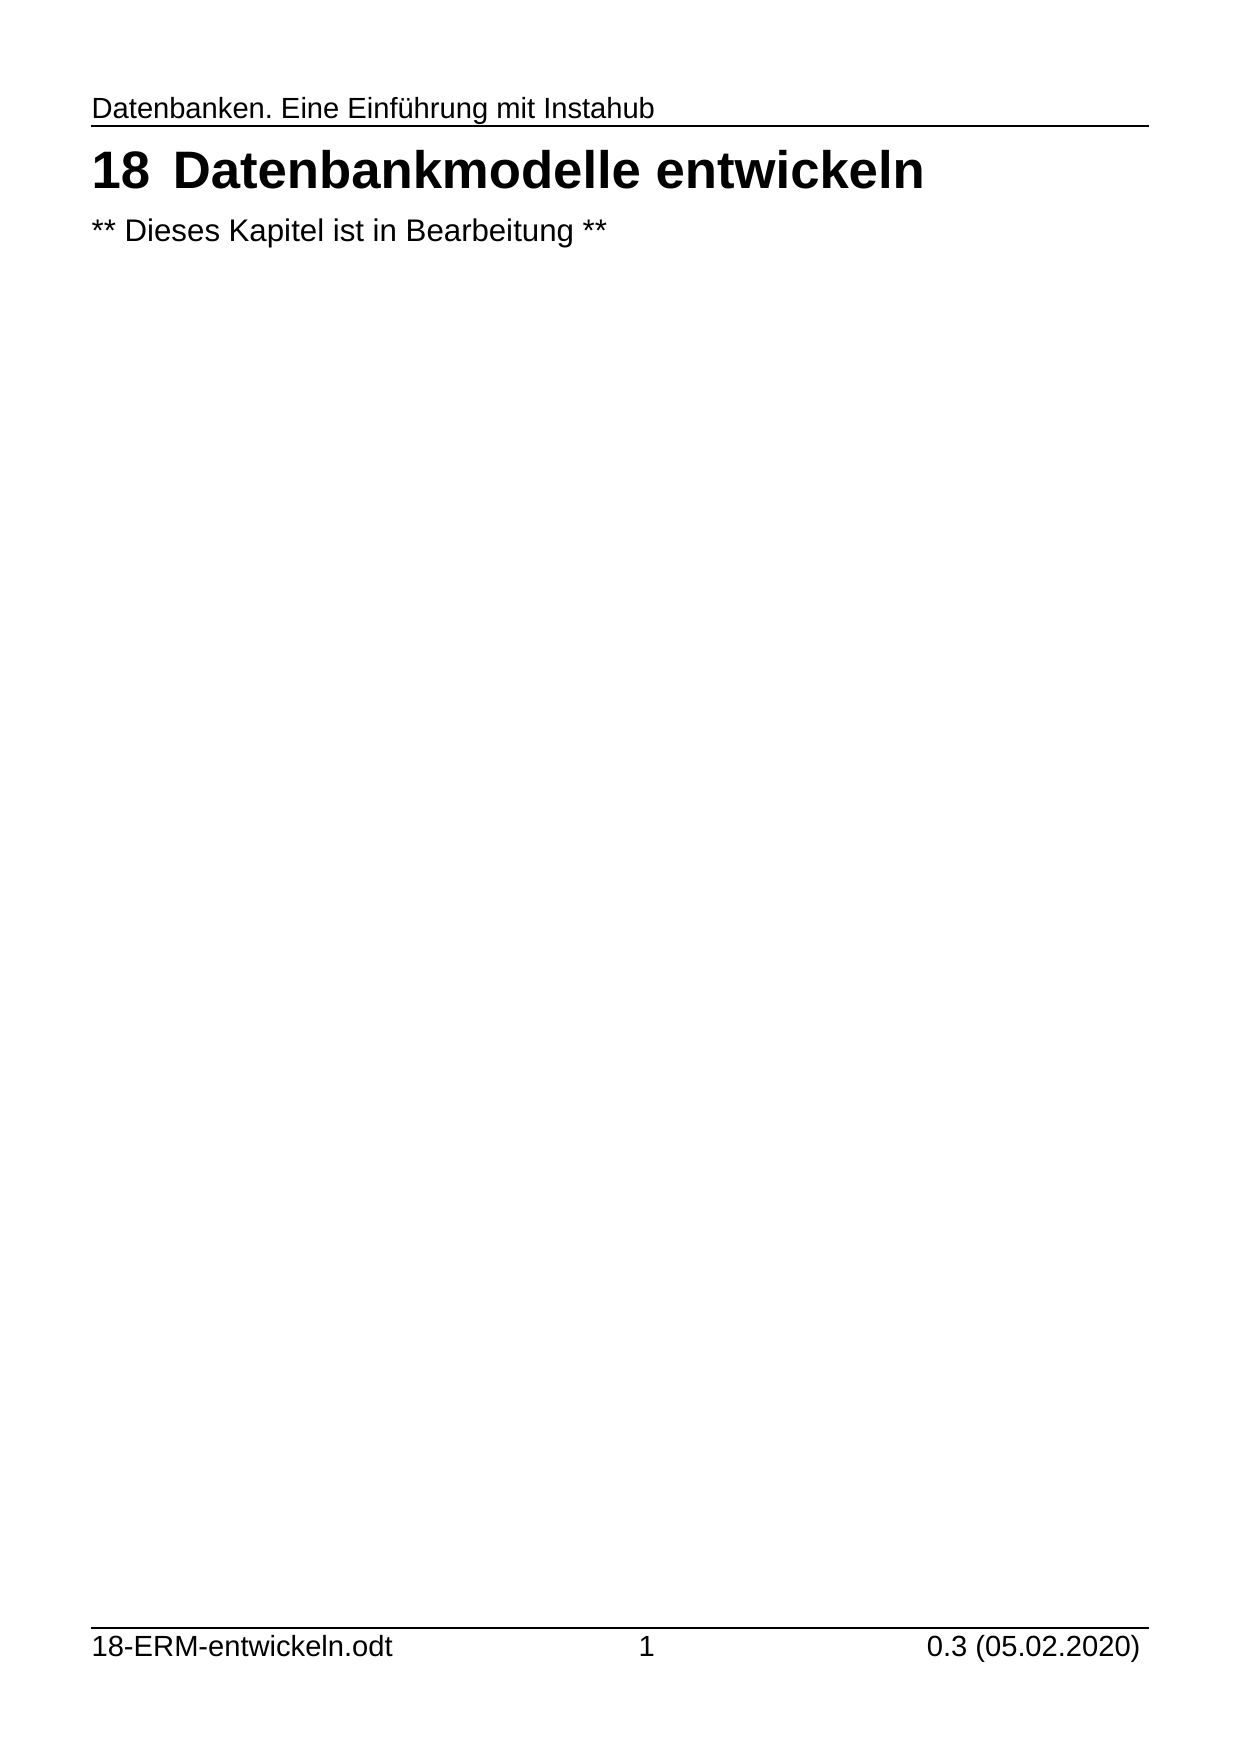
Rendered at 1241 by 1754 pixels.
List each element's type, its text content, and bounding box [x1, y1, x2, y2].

text ** Dieses Kapitel ist in Bearbeitung ** [91, 212, 1149, 248]
subtitle Datenbankmodelle entwickeln [91, 139, 1149, 199]
